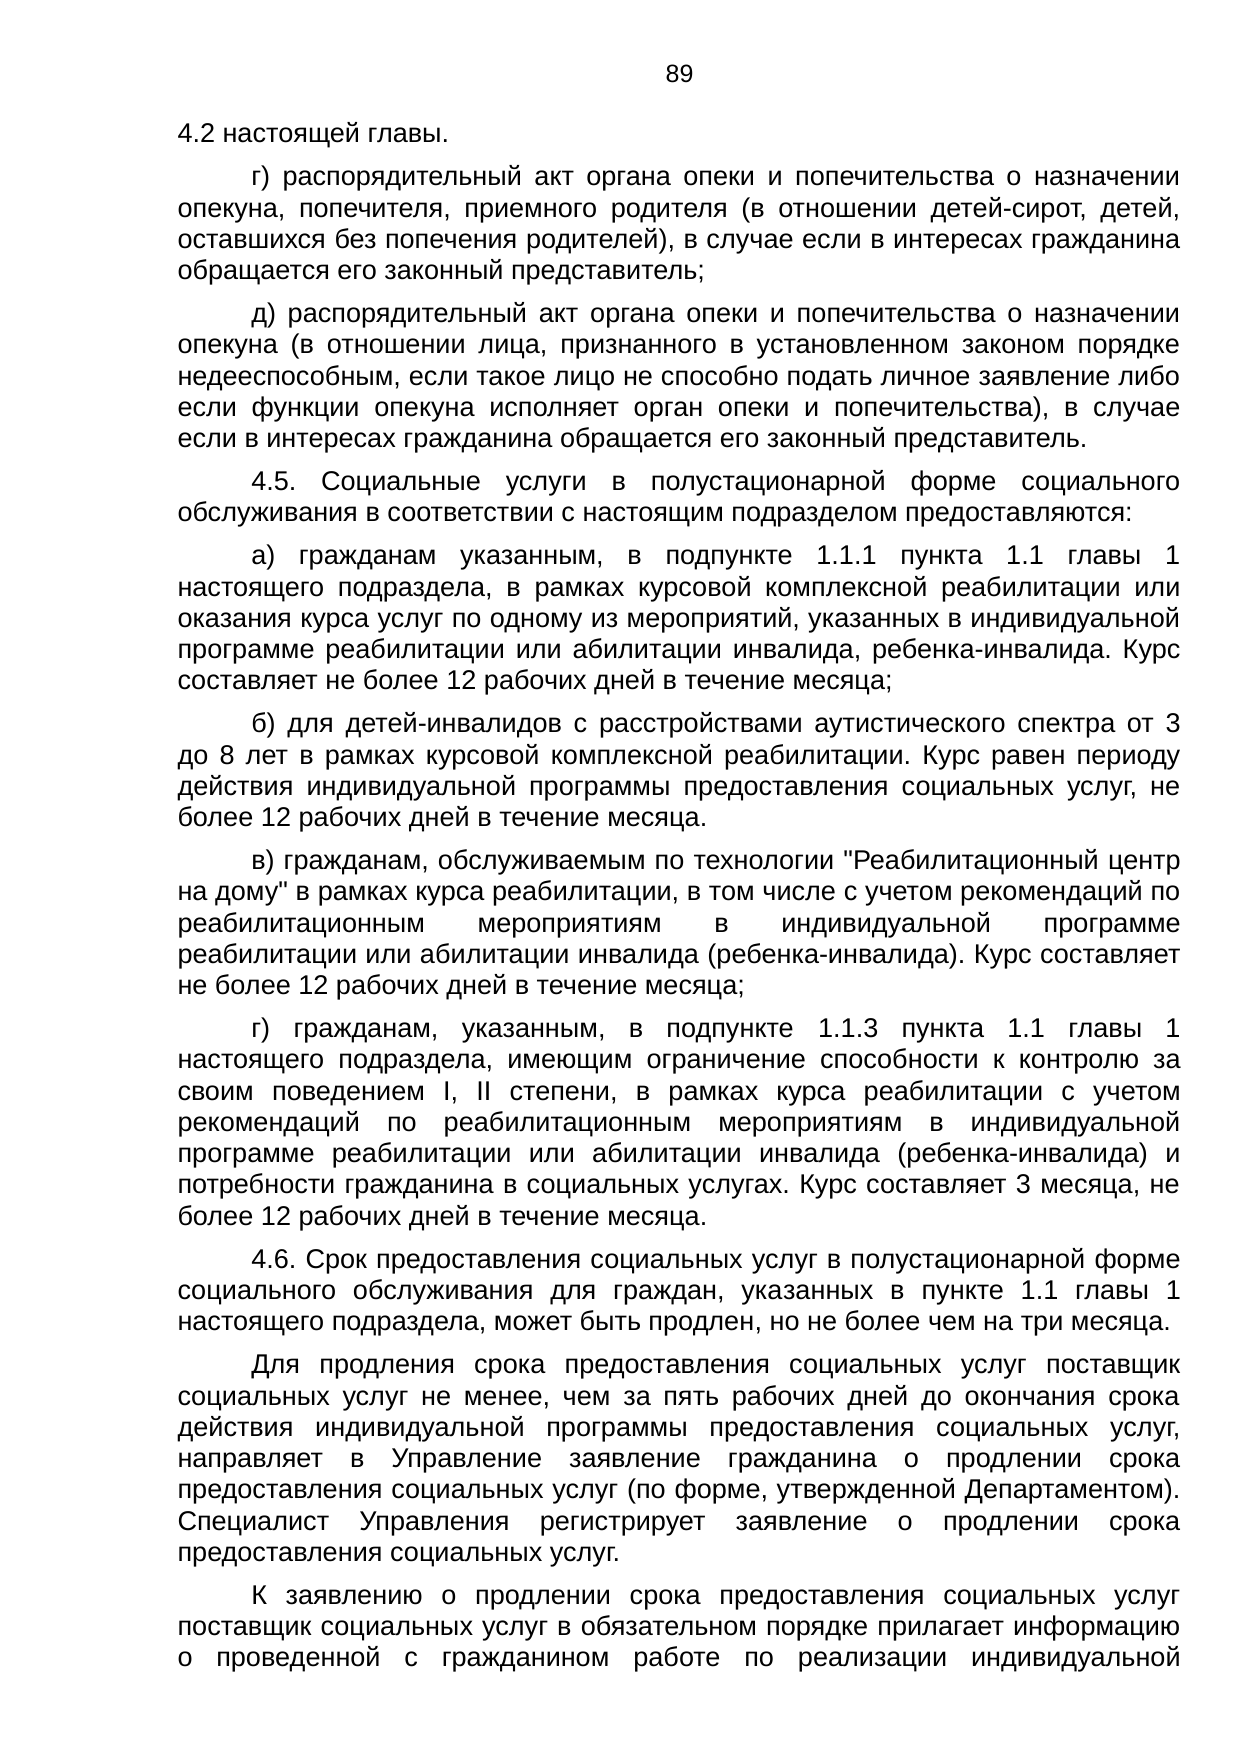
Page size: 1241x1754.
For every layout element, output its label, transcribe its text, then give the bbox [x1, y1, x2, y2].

text г) распорядительный акт органа опеки и попечительства о назначении опекуна, попечителя, приемного родителя (в отношении детей-сирот, детей, оставшихся без попечения родителей), в случае если в интересах гражданина обращается его законный представитель; [177, 160, 1181, 285]
text Для продления срока предоставления социальных услуг поставщик социальных услуг не менее, чем за пять рабочих дней до окончания срока действия индивидуальной программы предоставления социальных услуг, направляет в Управление заявление гражданина о продлении срока предоставления социальных услуг (по форме, утвержденной Департаментом). Специалист Управления регистрирует заявление о продлении срока предоставления социальных услуг. [177, 1348, 1181, 1567]
text 4.2 настоящей главы. [177, 117, 1181, 148]
text б) для детей-инвалидов с расстройствами аутистического спектра от 3 до 8 лет в рамках курсовой комплексной реабилитации. Курс равен периоду действия индивидуальной программы предоставления социальных услуг, не более 12 рабочих дней в течение месяца. [177, 707, 1181, 832]
text а) гражданам указанным, в подпункте 1.1.1 пункта 1.1 главы 1 настоящего подраздела, в рамках курсовой комплексной реабилитации или оказания курса услуг по одному из мероприятий, указанных в индивидуальной программе реабилитации или абилитации инвалида, ребенка-инвалида. Курс составляет не более 12 рабочих дней в течение месяца; [177, 539, 1181, 696]
text 4.6. Срок предоставления социальных услуг в полустационарной форме социального обслуживания для граждан, указанных в пункте 1.1 главы 1 настоящего подраздела, может быть продлен, но не более чем на три месяца. [177, 1243, 1181, 1336]
text г) гражданам, указанным, в подпункте 1.1.3 пункта 1.1 главы 1 настоящего подраздела, имеющим ограничение способности к контролю за своим поведением I, II степени, в рамках курса реабилитации с учетом рекомендаций по реабилитационным мероприятиям в индивидуальной программе реабилитации или абилитации инвалида (ребенка-инвалида) и потребности гражданина в социальных услугах. Курс составляет 3 месяца, не более 12 рабочих дней в течение месяца. [177, 1012, 1181, 1231]
text д) распорядительный акт органа опеки и попечительства о назначении опекуна (в отношении лица, признанного в установленном законом порядке недееспособным, если такое лицо не способно подать личное заявление либо если функции опекуна исполняет орган опеки и попечительства), в случае если в интересах гражданина обращается его законный представитель. [177, 297, 1181, 453]
text К заявлению о продлении срока предоставления социальных услуг поставщик социальных услуг в обязательном порядке прилагает информацию о проведенной с гражданином работе по реализации индивидуальной [177, 1579, 1181, 1672]
text 4.5. Социальные услуги в полустационарной форме социального обслуживания в соответствии с настоящим подразделом предоставляются: [177, 465, 1181, 528]
text в) гражданам, обслуживаемым по технологии "Реабилитационный центр на дому" в рамках курса реабилитации, в том числе с учетом рекомендаций по реабилитационным мероприятиям в индивидуальной программе реабилитации или абилитации инвалида (ребенка-инвалида). Курс составляет не более 12 рабочих дней в течение месяца; [177, 844, 1181, 1000]
